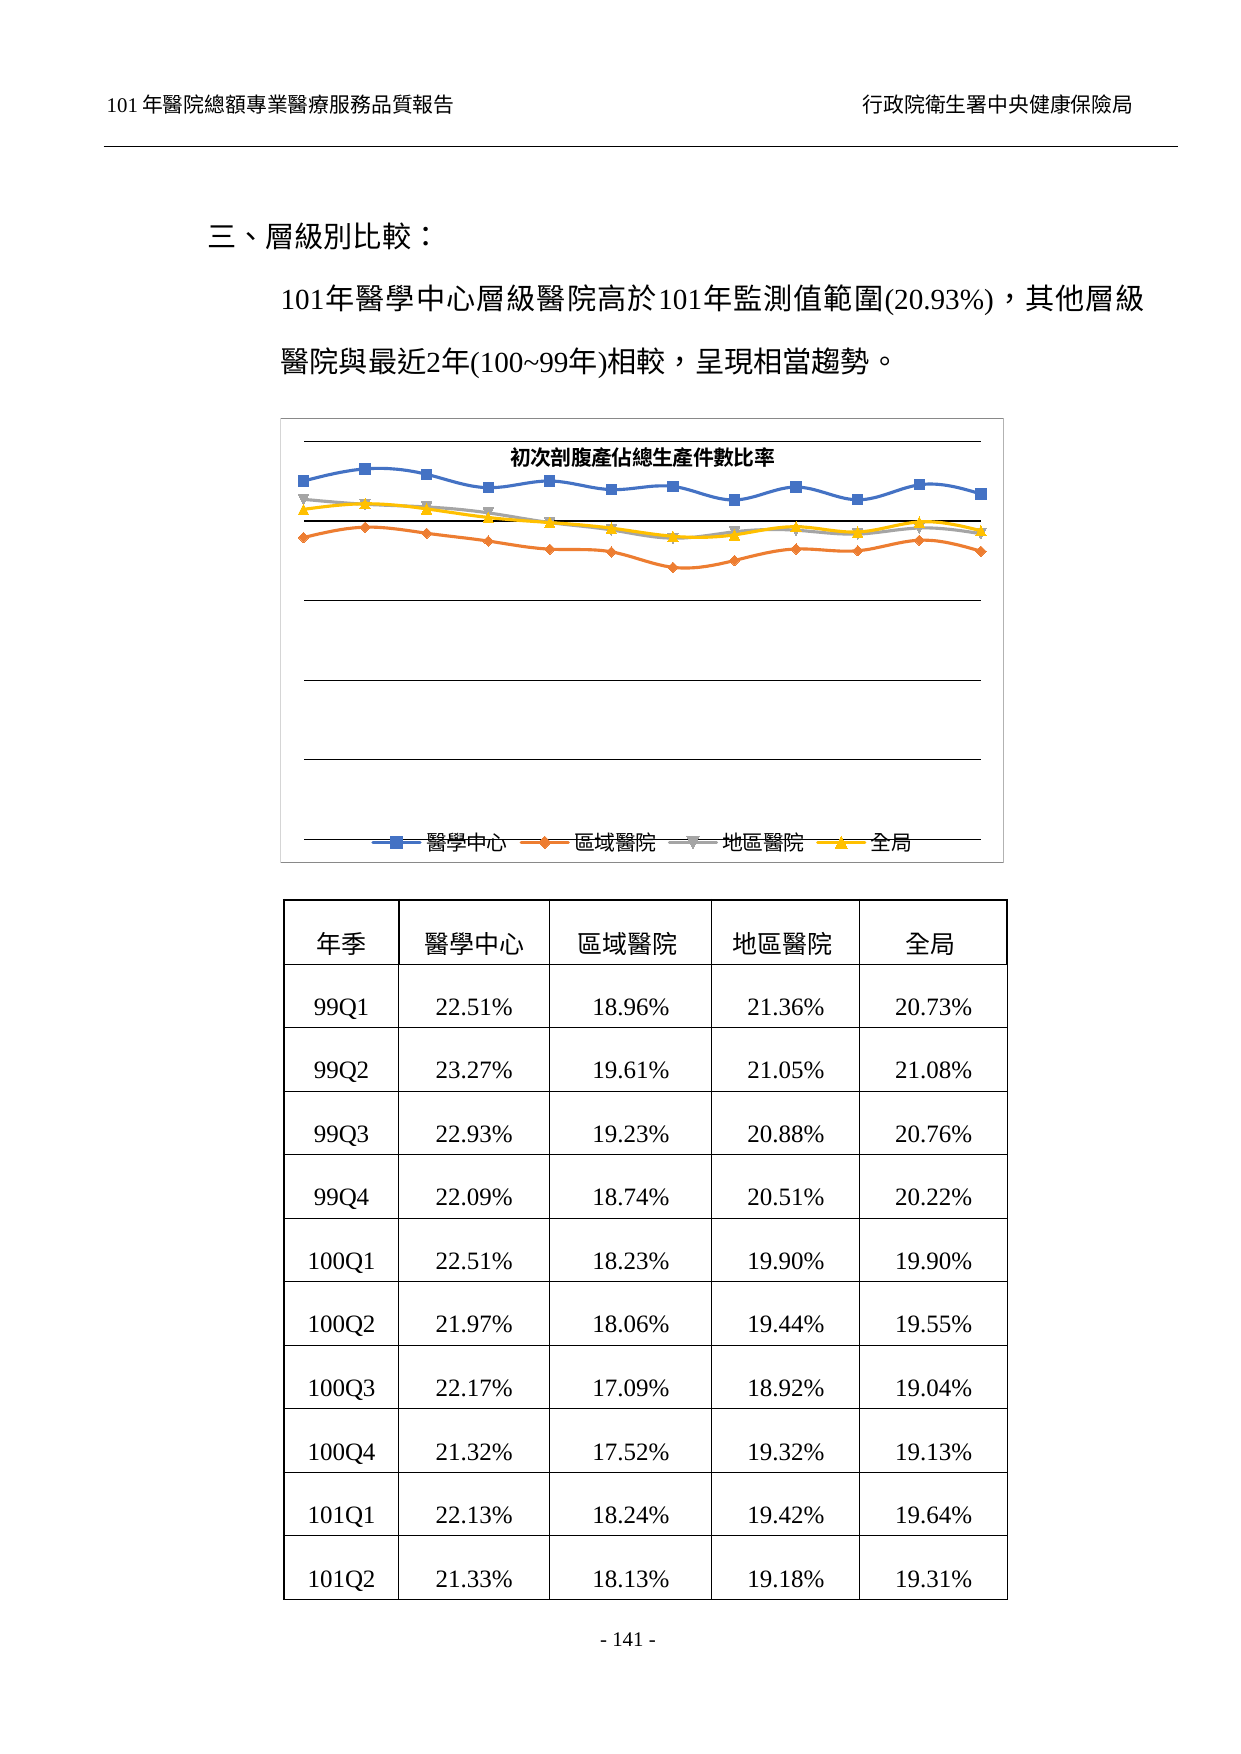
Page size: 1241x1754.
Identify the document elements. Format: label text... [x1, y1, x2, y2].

table_cell 18.24% [550, 1473, 711, 1535]
table_cell 101Q2 [285, 1536, 398, 1599]
table_cell 99Q1 [285, 965, 398, 1027]
table_cell 99Q3 [285, 1092, 398, 1154]
table_cell 19.18% [712, 1536, 859, 1599]
table_cell 19.31% [860, 1536, 1007, 1599]
table_header 全局 [860, 901, 1006, 963]
table_cell 22.93% [399, 1092, 549, 1154]
table_header 醫學中心 [400, 901, 549, 963]
table_cell 21.36% [712, 965, 859, 1027]
table_cell 20.51% [712, 1155, 859, 1218]
table_cell 99Q2 [285, 1028, 398, 1091]
table_cell 99Q4 [285, 1155, 398, 1218]
text 101年醫學中心層級醫院高於101年監測值範圍(20.93%)，其他層級醫院與最近2年(100~99年)相較，呈現相當趨勢。 [280, 255, 1145, 380]
table_cell 100Q2 [285, 1282, 398, 1345]
table_cell 19.13% [860, 1409, 1007, 1472]
table_cell 22.51% [399, 1219, 549, 1281]
table_cell 19.23% [550, 1092, 711, 1154]
table_cell 100Q4 [285, 1409, 398, 1472]
table_cell 21.08% [860, 1028, 1007, 1091]
table_cell 18.92% [712, 1346, 859, 1408]
table_cell 19.04% [860, 1346, 1007, 1408]
table_cell 21.97% [399, 1282, 549, 1345]
table_cell 21.05% [712, 1028, 859, 1091]
table_cell 19.44% [712, 1282, 859, 1345]
table_cell 100Q3 [285, 1346, 398, 1408]
table_cell 18.23% [550, 1219, 711, 1281]
table_header 地區醫院 [712, 901, 859, 963]
table_cell 17.09% [550, 1346, 711, 1408]
table_cell 18.96% [550, 965, 711, 1027]
table_cell 18.13% [550, 1536, 711, 1599]
table_cell 19.42% [712, 1473, 859, 1535]
table_cell 20.76% [860, 1092, 1007, 1154]
table_header 區域醫院 [550, 901, 711, 963]
table_cell 19.61% [550, 1028, 711, 1091]
table_cell 22.51% [399, 965, 549, 1027]
table_cell 22.13% [399, 1473, 549, 1535]
table_cell 18.06% [550, 1282, 711, 1345]
table_cell 19.90% [860, 1219, 1007, 1281]
table_cell 20.88% [712, 1092, 859, 1154]
table_cell 21.33% [399, 1536, 549, 1599]
table_cell 21.32% [399, 1409, 549, 1472]
table_cell 100Q1 [285, 1219, 398, 1281]
text 三、層級別比較： [103, 193, 1152, 255]
table_cell 18.74% [550, 1155, 711, 1218]
table_cell 19.90% [712, 1219, 859, 1281]
table_cell 20.73% [860, 965, 1007, 1027]
table_cell 19.55% [860, 1282, 1007, 1345]
table_cell 23.27% [399, 1028, 549, 1091]
table_cell 22.17% [399, 1346, 549, 1408]
table_cell 19.32% [712, 1409, 859, 1472]
table_header 年季 [285, 901, 398, 963]
table_cell 20.22% [860, 1155, 1007, 1218]
table_cell 17.52% [550, 1409, 711, 1472]
table_cell 22.09% [399, 1155, 549, 1218]
table_cell 101Q1 [285, 1473, 398, 1535]
table_cell 19.64% [860, 1473, 1007, 1535]
